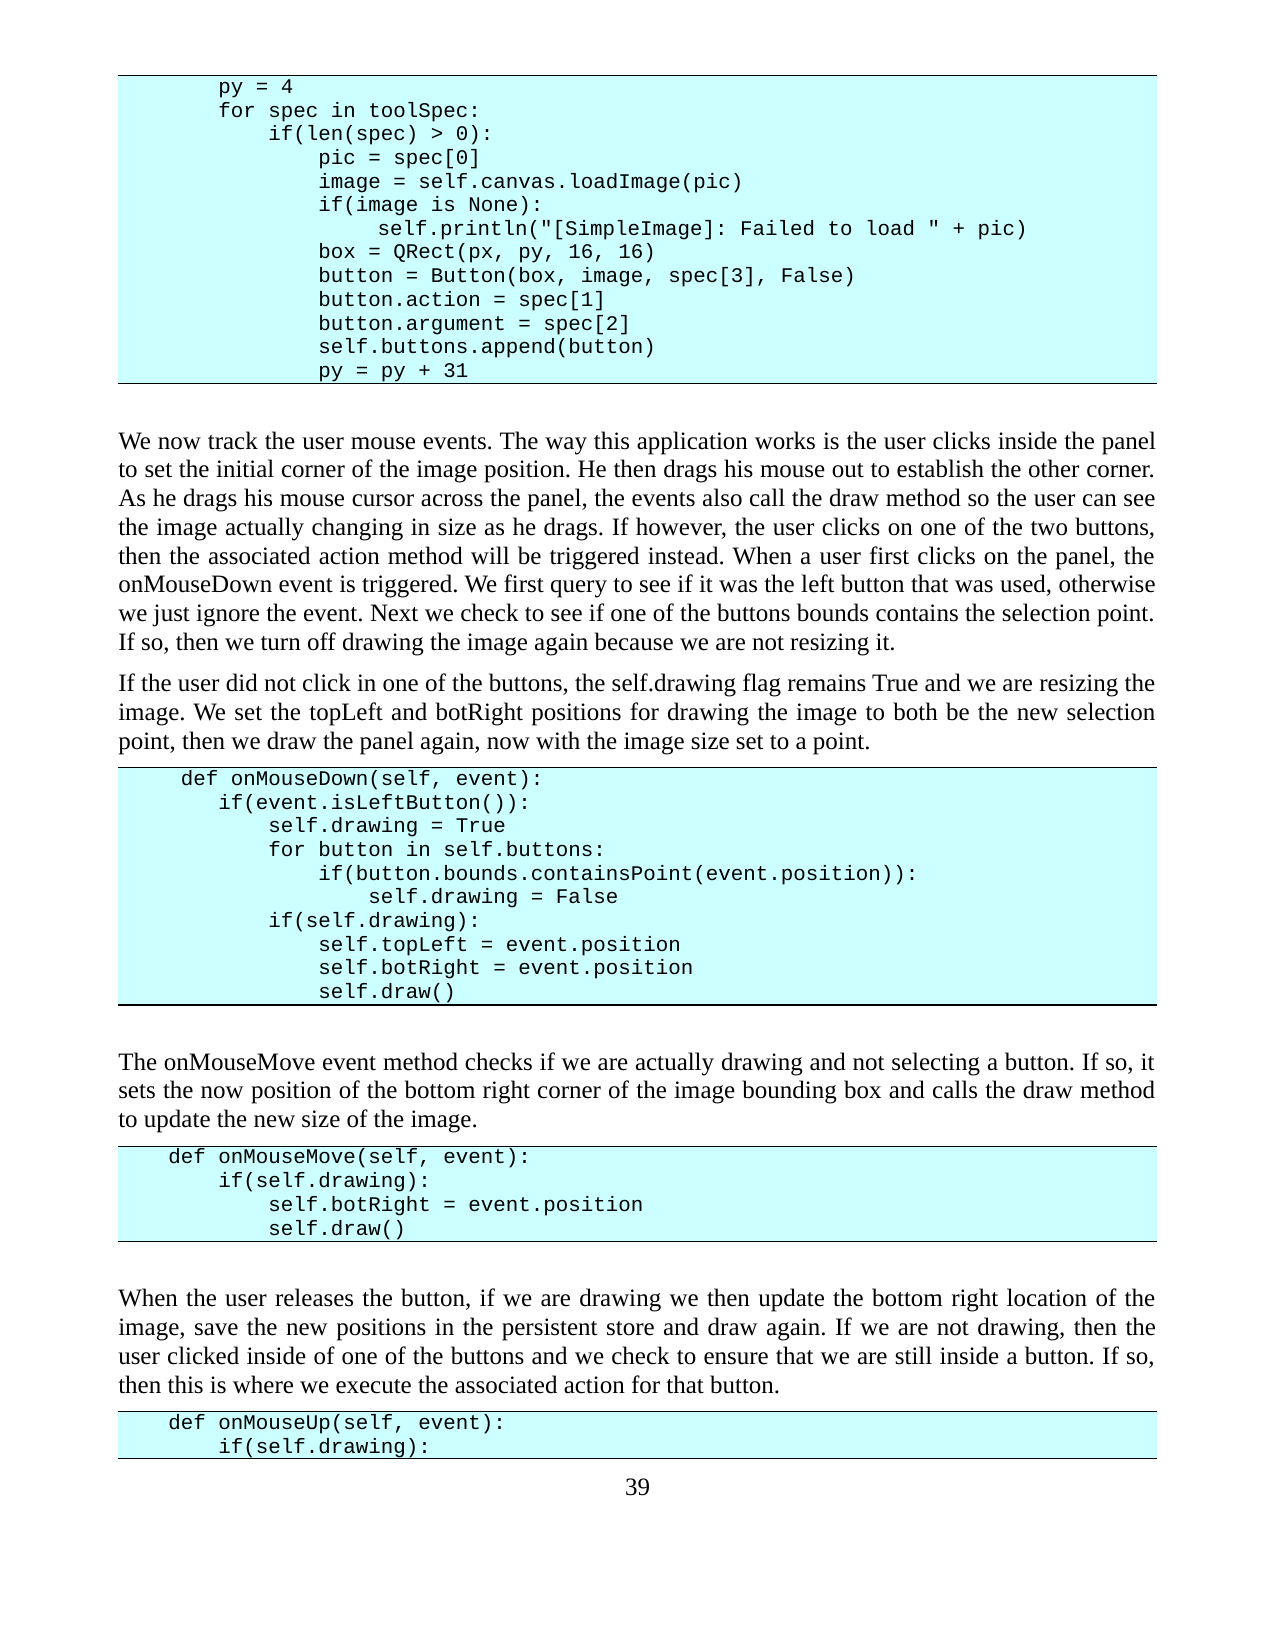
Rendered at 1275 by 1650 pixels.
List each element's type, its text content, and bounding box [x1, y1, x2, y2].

text If the user did not click in one of the buttons, the self.drawing flag remains True and we are resizing the image. We set the topLeft and botRight positions for drawing the image to both be the new selection point, then we draw the panel again, now with the image size set to a point. [118, 668, 1157, 754]
text for button in self.buttons: [118, 839, 1157, 863]
text self.buttons.append(button) [118, 336, 1157, 359]
text if(self.drawing): [118, 910, 1157, 933]
text def onMouseMove(self, event): [118, 1147, 1157, 1170]
text def onMouseDown(self, event): [118, 768, 1157, 792]
text self.topLeft = event.position [118, 933, 1157, 957]
text The onMouseMove event method checks if we are actually drawing and not selecting a button. If so, it sets the now position of the bottom right corner of the image bounding box and calls the draw method to update the new size of the image. [118, 1047, 1157, 1133]
text pic = spec[0] [118, 147, 1157, 171]
text if(image is None): [118, 194, 1157, 218]
text When the user releases the button, if we are drawing we then update the bottom right location of the image, save the new positions in the persistent store and draw again. If we are not drawing, then the user clicked inside of one of the buttons and we check to ensure that we are still inside a button. If so, then this is where we execute the associated action for that button. [118, 1283, 1157, 1398]
text def onMouseUp(self, event): [118, 1412, 1157, 1436]
text self.draw() [118, 980, 1157, 1004]
text button = Button(box, image, spec[3], False) [118, 265, 1157, 289]
text if(len(spec) > 0): [118, 123, 1157, 147]
text py = py + 31 [118, 359, 1157, 383]
text self.drawing = False [118, 886, 1157, 910]
text for spec in toolSpec: [118, 100, 1157, 123]
text if(event.isLeftButton()): [118, 792, 1157, 815]
text image = self.canvas.loadImage(pic) [118, 171, 1157, 194]
text if(self.drawing): [118, 1436, 1157, 1458]
text We now track the user mouse events. The way this application works is the user clicks inside the panel to set the initial corner of the image position. He then drags his mouse out to establish the other corner. As he drags his mouse cursor across the panel, the events also call the draw method so the user can see the image actually changing in size as he drags. If however, the user clicks on one of the two buttons, then the associated action method will be triggered instead. When a user first clicks on the panel, the onMouseDown event is triggered. We first query to see if it was the left button that was used, otherwise we just ignore the event. Next we check to see if one of the buttons bounds contains the selection point. If so, then we turn off drawing the image again because we are not resizing it. [118, 426, 1157, 656]
text button.argument = spec[2] [118, 312, 1157, 336]
text self.botRight = event.position [118, 1194, 1157, 1216]
text py = 4 [118, 76, 1157, 100]
text button.action = spec[1] [118, 289, 1157, 312]
text box = QRect(px, py, 16, 16) [118, 242, 1157, 265]
text self.drawing = True [118, 815, 1157, 839]
text if(self.drawing): [118, 1170, 1157, 1194]
text self.botRight = event.position [118, 957, 1157, 980]
text self.draw() [118, 1216, 1157, 1241]
text self.println("[SimpleImage]: Failed to load " + pic) [118, 218, 1157, 242]
text if(button.bounds.containsPoint(event.position)): [118, 863, 1157, 886]
